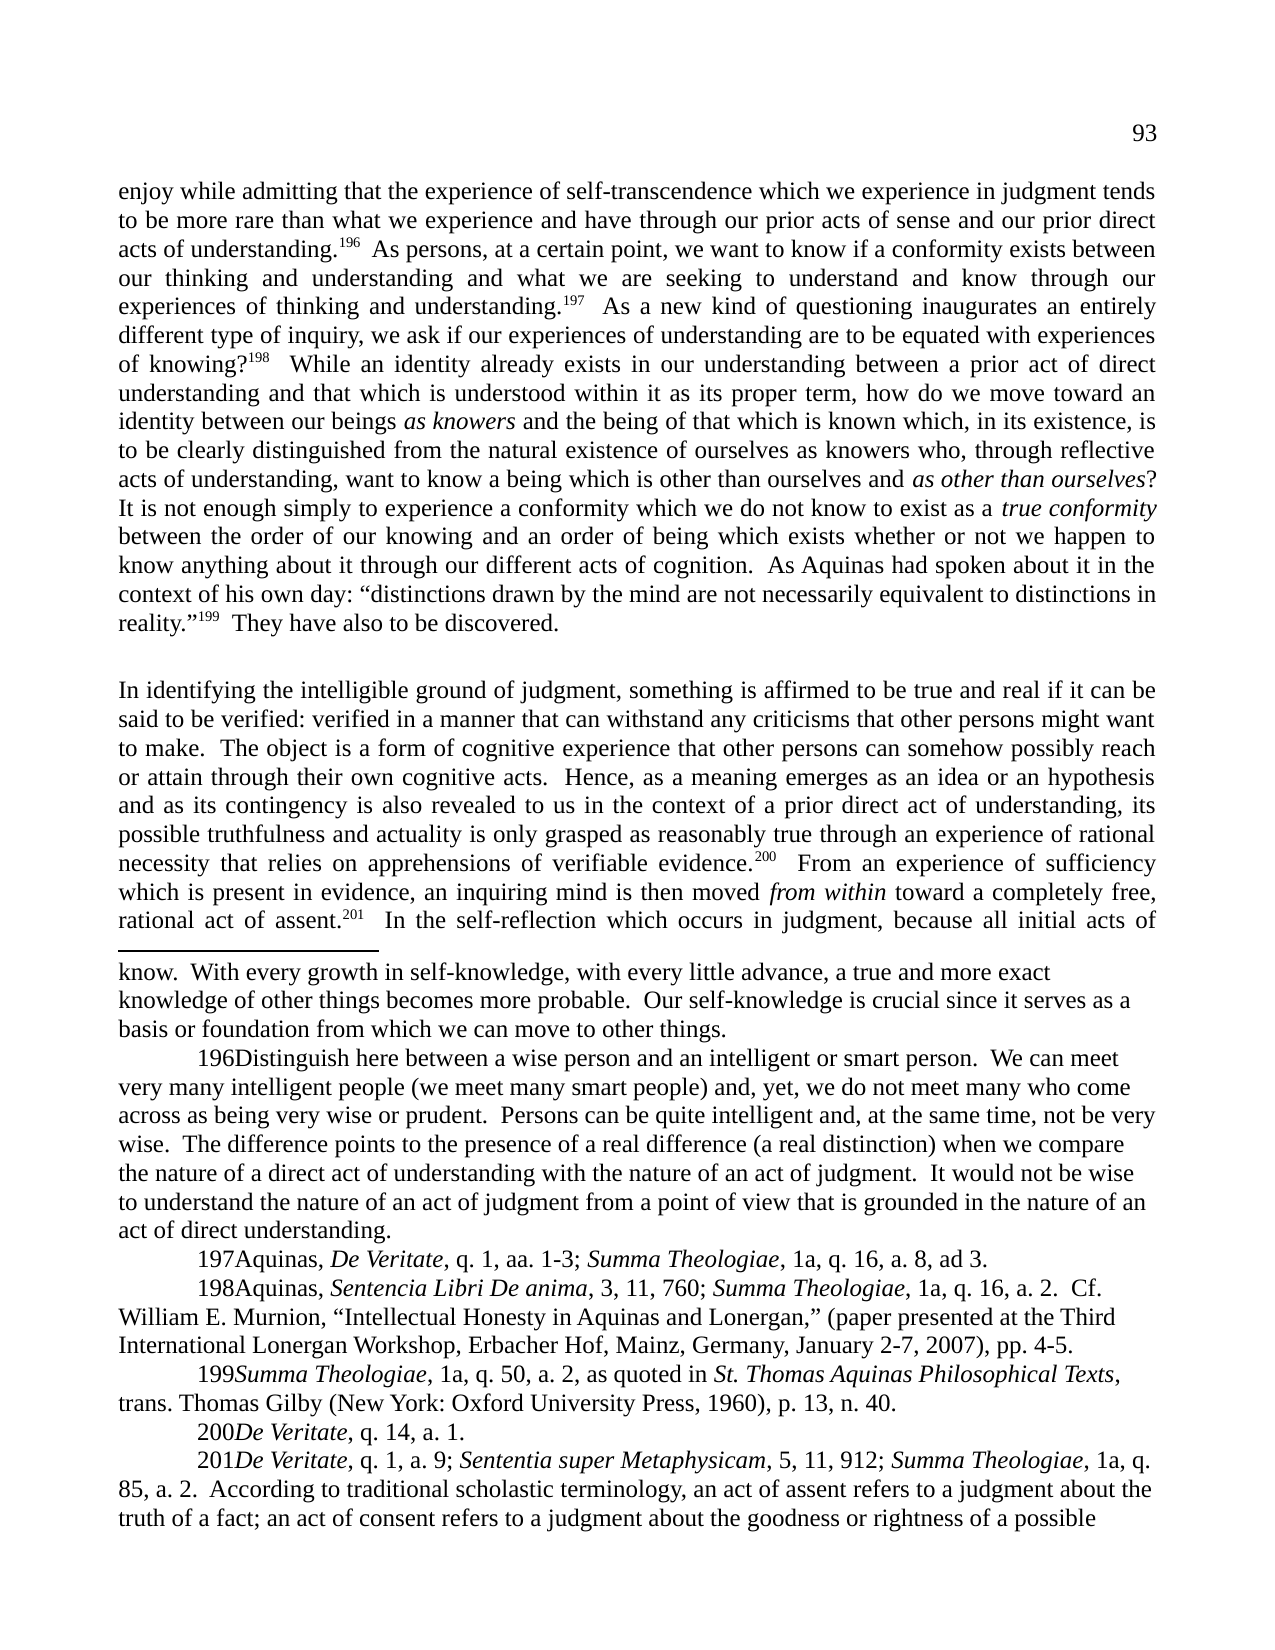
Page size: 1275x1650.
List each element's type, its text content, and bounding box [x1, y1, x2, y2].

text De Veritate, q. 14, a. 1. [118, 1417, 1157, 1446]
text Distinguish here between a wise person and an intelligent or smart person. We can meet very many intelligent people (we meet many smart people) and, yet, we do not meet many who come across as being very wise or prudent. Persons can be quite intelligent and, at the same time, not be very wise. The difference points to the presence of a real difference (a real distinction) when we compare the nature of a direct act of understanding with the nature of an act of judgment. It would not be wise to understand the nature of an act of judgment from a point of view that is grounded in the nature of an act of direct understanding. [118, 1043, 1157, 1244]
text In identifying the intelligible ground of judgment, something is affirmed to be true and real if it can be said to be verified: verified in a manner that can withstand any criticisms that other persons might want to make. The object is a form of cognitive experience that other persons can somehow possibly reach or attain through their own cognitive acts. Hence, as a meaning emerges as an idea or an hypothesis and as its contingency is also revealed to us in the context of a prior direct act of understanding, its possible truthfulness and actuality is only grasped as reasonably true through an experience of rational necessity that relies on apprehensions of verifiable evidence. From an experience of sufficiency which is present in evidence, an inquiring mind is then moved from within toward a completely free, rational act of assent. In the self-reflection which occurs in judgment, because all initial acts of [118, 676, 1157, 934]
text Aquinas, De Veritate, q. 1, aa. 1-3; Summa Theologiae, 1a, q. 16, a. 8, ad 3. [118, 1244, 1157, 1273]
text Summa Theologiae, 1a, q. 50, a. 2, as quoted in St. Thomas Aquinas Philosophical Texts, trans. Thomas Gilby (New York: Oxford University Press, 1960), p. 13, n. 40. [118, 1359, 1157, 1417]
text De Veritate, q. 1, a. 9; Sententia super Metaphysicam, 5, 11, 912; Summa Theologiae, 1a, q. 85, a. 2. According to traditional scholastic terminology, an act of assent refers to a judgment about the truth of a fact; an act of consent refers to a judgment about the goodness or rightness of a possible [118, 1446, 1157, 1532]
text enjoy while admitting that the experience of self-transcendence which we experience in judgment tends to be more rare than what we experience and have through our prior acts of sense and our prior direct acts of understanding. As persons, at a certain point, we want to know if a conformity exists between our thinking and understanding and what we are seeking to understand and know through our experiences of thinking and understanding. As a new kind of questioning inaugurates an entirely different type of inquiry, we ask if our experiences of understanding are to be equated with experiences of knowing? While an identity already exists in our understanding between a prior act of direct understanding and that which is understood within it as its proper term, how do we move toward an identity between our beings as knowers and the being of that which is known which, in its existence, is to be clearly distinguished from the natural existence of ourselves as knowers who, through reflective acts of understanding, want to know a being which is other than ourselves and as other than ourselves? It is not enough simply to experience a conformity which we do not know to exist as a true conformity between the order of our knowing and an order of being which exists whether or not we happen to know anything about it through our different acts of cognition. As Aquinas had spoken about it in the context of his own day: “distinctions drawn by the mind are not necessarily equivalent to distinctions in reality.” They have also to be discovered. [118, 176, 1157, 636]
text know. With every growth in self-knowledge, with every little advance, a true and more exact knowledge of other things becomes more probable. Our self-knowledge is crucial since it serves as a basis or foundation from which we can move to other things. [118, 957, 1157, 1043]
text Aquinas, Sentencia Libri De anima, 3, 11, 760; Summa Theologiae, 1a, q. 16, a. 2. Cf. William E. Murnion, “Intellectual Honesty in Aquinas and Lonergan,” (paper presented at the Third International Lonergan Workshop, Erbacher Hof, Mainz, Germany, January 2-7, 2007), pp. 4-5. [118, 1273, 1157, 1359]
